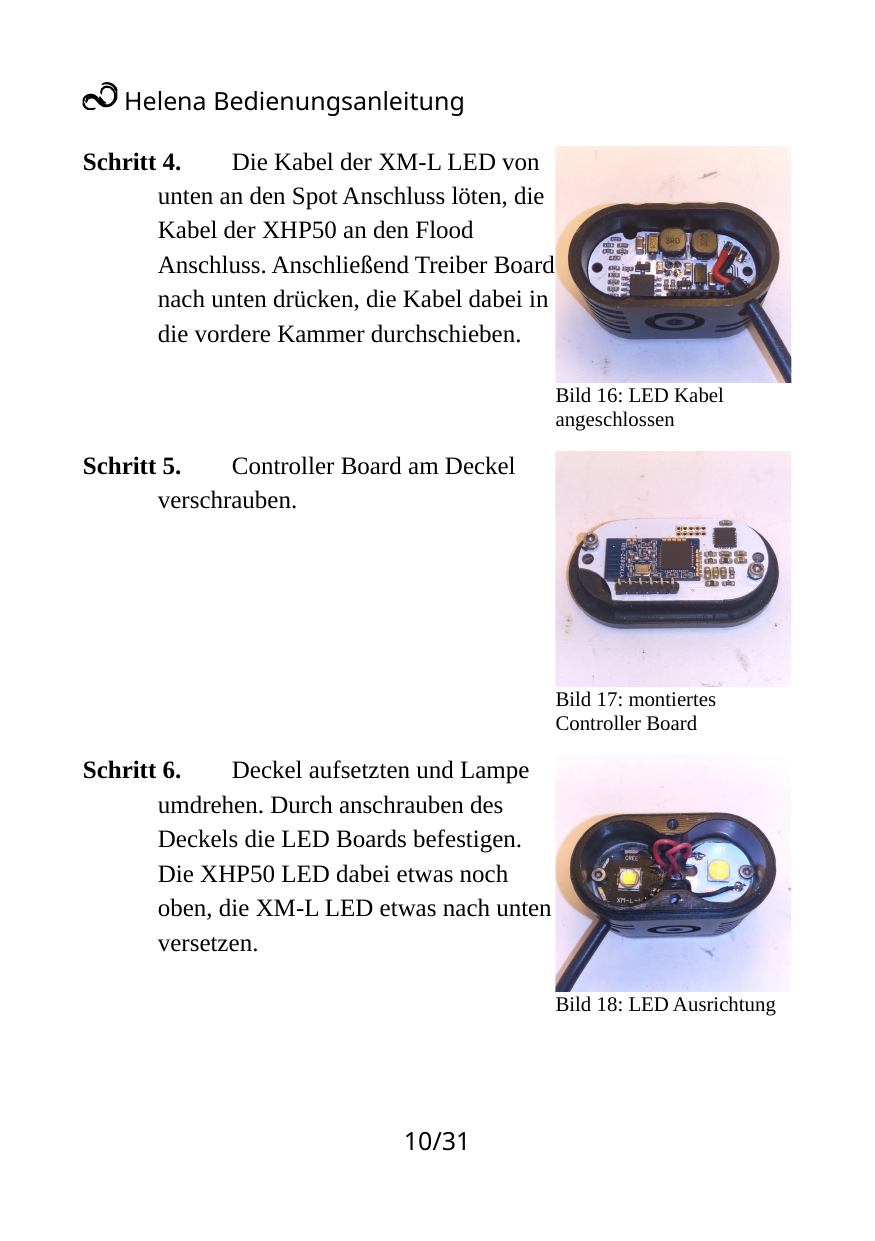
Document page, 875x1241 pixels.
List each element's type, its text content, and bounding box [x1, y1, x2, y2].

list Bild 17: montiertes Controller Board [555, 687, 791, 735]
list Controller Board am Deckel verschrauben. [83, 451, 555, 735]
list Bild 18: LED Ausrichtung [555, 992, 791, 1016]
picture [555, 755, 792, 992]
picture [555, 451, 792, 687]
list Die Kabel der XM-L LED von unten an den Spot Anschluss löten, die Kabel der XHP50 an den Flood Anschluss. Anschließend Treiber Board nach unten drücken, die Kabel dabei in die vordere Kammer durchschieben. [83, 147, 555, 431]
list Bild 16: LED Kabel angeschlossen [555, 383, 791, 431]
picture [555, 146, 792, 383]
list Deckel aufsetzten und Lampe umdrehen. Durch anschrauben des Deckels die LED Boards befestigen. Die XHP50 LED dabei etwas noch oben, die XM-L LED etwas nach unten versetzen. [83, 756, 555, 1016]
